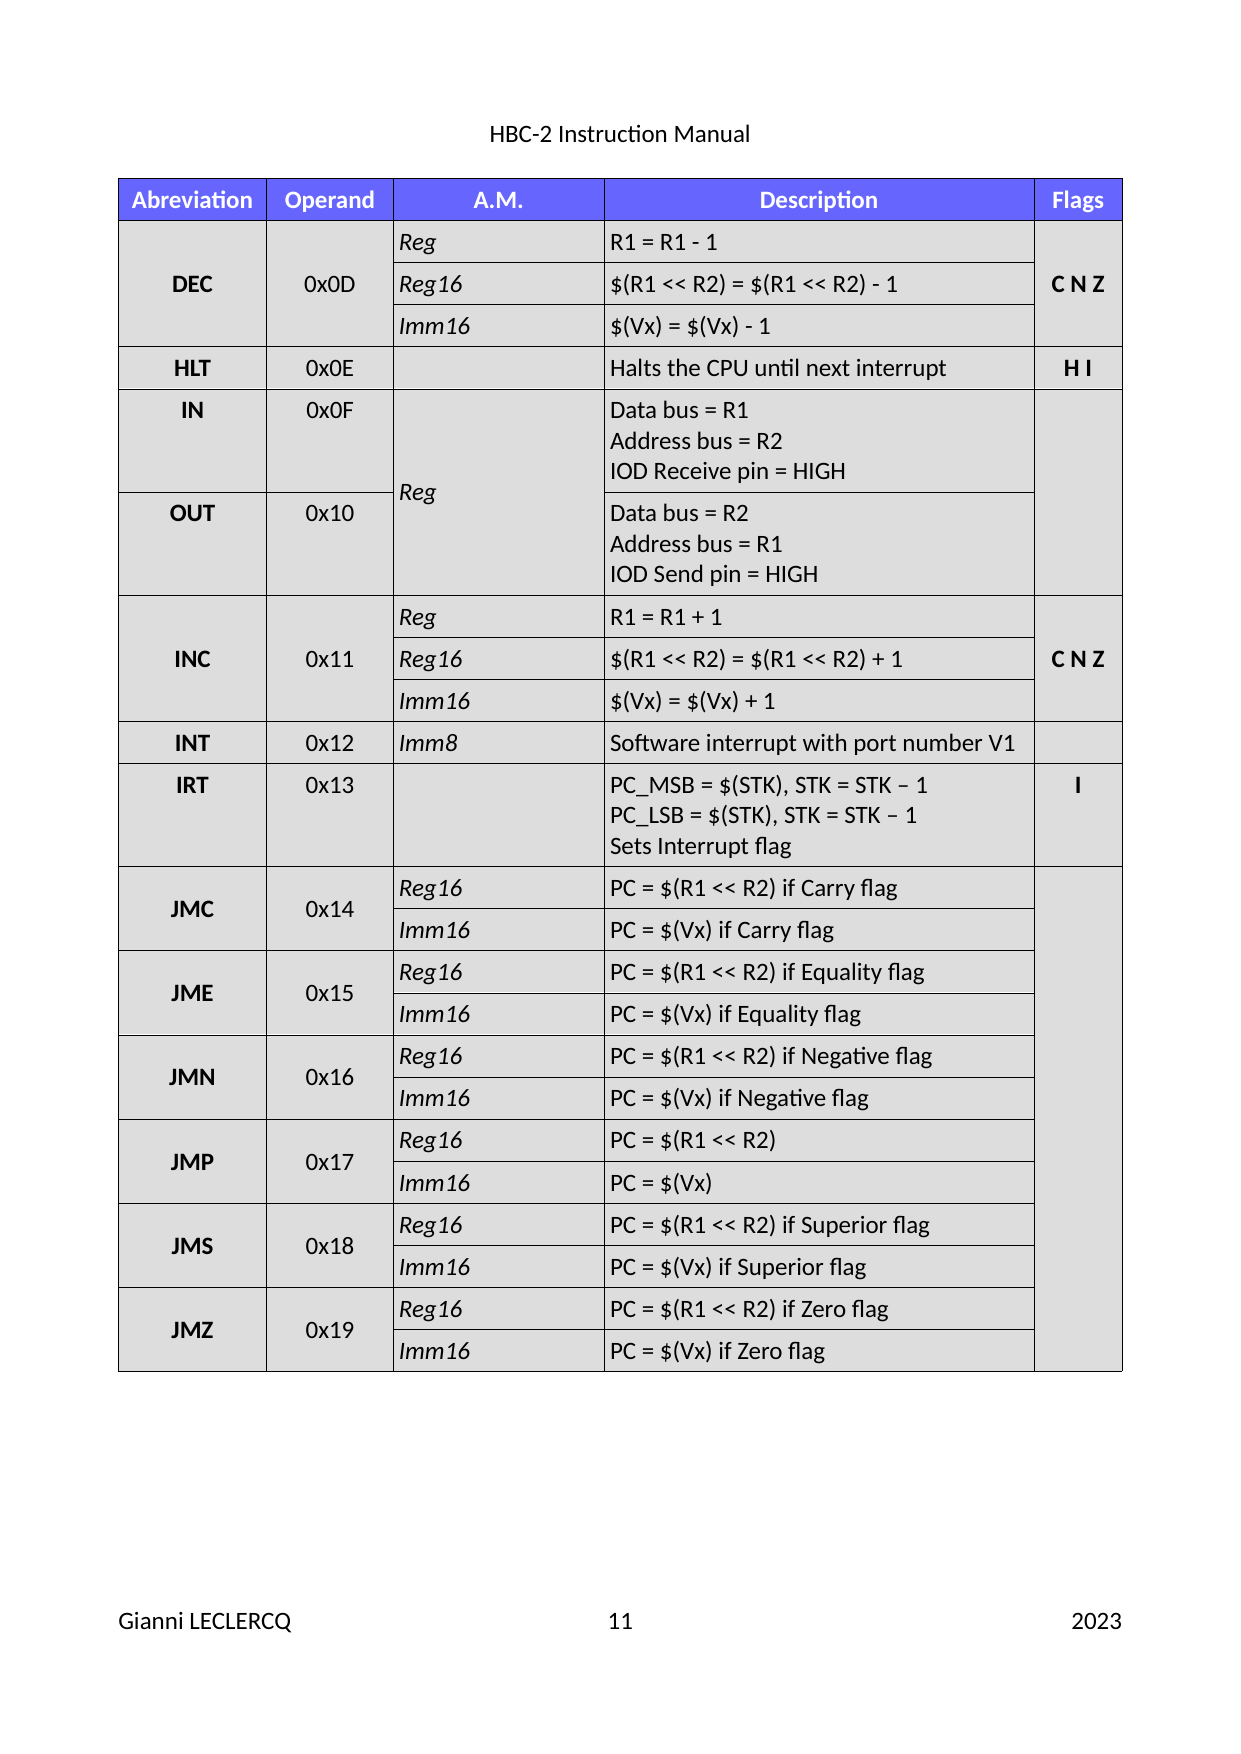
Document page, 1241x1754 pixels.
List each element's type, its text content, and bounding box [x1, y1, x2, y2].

table_cell INC [119, 596, 266, 721]
table_cell 0x15 [267, 951, 393, 1034]
table_cell PC = $(Vx) [605, 1162, 1034, 1203]
table_header Flags [1035, 179, 1122, 220]
table_cell 0x11 [267, 596, 393, 721]
table_cell Reg16 [394, 867, 604, 908]
table_cell PC = $(R1 << R2) if Zero flag [605, 1288, 1034, 1329]
table_cell [394, 764, 604, 866]
table_cell Imm8 [394, 722, 604, 763]
table_cell INT [119, 722, 266, 763]
table_cell JME [119, 951, 266, 1034]
table_cell 0x17 [267, 1120, 393, 1203]
table_cell PC = $(Vx) if Equality flag [605, 994, 1034, 1034]
table_header Abreviation [119, 179, 266, 220]
table_cell PC = $(R1 << R2) if Negative flag [605, 1036, 1034, 1077]
table_cell JMC [119, 867, 266, 950]
table_cell PC = $(Vx) if Superior flag [605, 1246, 1034, 1287]
table_cell PC = $(R1 << R2) if Equality flag [605, 951, 1034, 992]
table_cell Reg16 [394, 638, 604, 679]
table_cell 0x16 [267, 1036, 393, 1119]
table_cell H I [1035, 347, 1122, 388]
table_cell 0x18 [267, 1204, 393, 1287]
table_cell 0x14 [267, 867, 393, 950]
table_cell [1035, 722, 1122, 763]
table_cell PC = $(Vx) if Negative flag [605, 1078, 1034, 1119]
table_cell $(R1 << R2) = $(R1 << R2) - 1 [605, 263, 1034, 304]
table_cell Imm16 [394, 1246, 604, 1287]
table_cell JMS [119, 1204, 266, 1287]
table_cell JMN [119, 1036, 266, 1119]
table_cell 0x19 [267, 1288, 393, 1371]
table_cell JMZ [119, 1288, 266, 1371]
table_cell PC = $(R1 << R2) if Superior flag [605, 1204, 1034, 1245]
table_cell PC = $(R1 << R2) [605, 1120, 1034, 1161]
table_cell $(Vx) = $(Vx) + 1 [605, 680, 1034, 721]
table_cell Data bus = R1 Address bus = R2 IOD Receive pin = HIGH [605, 390, 1034, 492]
table_header Description [605, 179, 1034, 220]
table_cell Imm16 [394, 994, 604, 1034]
table_cell Reg16 [394, 263, 604, 304]
table_cell HLT [119, 347, 266, 388]
table_cell Reg [394, 596, 604, 637]
table_cell PC = $(Vx) if Zero flag [605, 1330, 1034, 1371]
table_cell Imm16 [394, 1330, 604, 1371]
table_cell 0x0D [267, 221, 393, 346]
table_cell PC = $(R1 << R2) if Carry flag [605, 867, 1034, 908]
table_cell [1035, 867, 1122, 1371]
table_cell Imm16 [394, 909, 604, 950]
table_cell PC = $(Vx) if Carry flag [605, 909, 1034, 950]
table_cell OUT [119, 493, 266, 595]
table_cell 0x13 [267, 764, 393, 866]
table_cell Reg16 [394, 1120, 604, 1161]
table_cell Data bus = R2 Address bus = R1 IOD Send pin = HIGH [605, 493, 1034, 595]
table_cell Reg [394, 390, 604, 595]
table_cell Imm16 [394, 680, 604, 721]
table_cell Reg16 [394, 951, 604, 992]
table_cell DEC [119, 221, 266, 346]
table_header Operand [267, 179, 393, 220]
table_cell Reg16 [394, 1288, 604, 1329]
table_cell 0x10 [267, 493, 393, 595]
table_cell 0x12 [267, 722, 393, 763]
table_cell R1 = R1 + 1 [605, 596, 1034, 637]
table_cell I [1035, 764, 1122, 866]
table_cell Reg [394, 221, 604, 262]
table_cell PC_MSB = $(STK), STK = STK – 1 PC_LSB = $(STK), STK = STK – 1 Sets Interrupt flag [605, 764, 1034, 866]
table_cell 0x0F [267, 390, 393, 492]
table_header A.M. [394, 179, 604, 220]
table_cell C N Z [1035, 596, 1122, 721]
table_cell IRT [119, 764, 266, 866]
table_cell [1035, 390, 1122, 595]
table_cell Imm16 [394, 1078, 604, 1119]
table_cell [394, 347, 604, 388]
table_cell C N Z [1035, 221, 1122, 346]
table_cell Halts the CPU until next interrupt [605, 347, 1034, 388]
table_cell Imm16 [394, 1162, 604, 1203]
table_cell 0x0E [267, 347, 393, 388]
table_cell $(R1 << R2) = $(R1 << R2) + 1 [605, 638, 1034, 679]
table_cell $(Vx) = $(Vx) - 1 [605, 305, 1034, 346]
table_cell Reg16 [394, 1204, 604, 1245]
table_cell JMP [119, 1120, 266, 1203]
table_cell Reg16 [394, 1036, 604, 1077]
table_cell Software interrupt with port number V1 [605, 722, 1034, 763]
table_cell Imm16 [394, 305, 604, 346]
table_cell R1 = R1 - 1 [605, 221, 1034, 262]
table_cell IN [119, 390, 266, 492]
